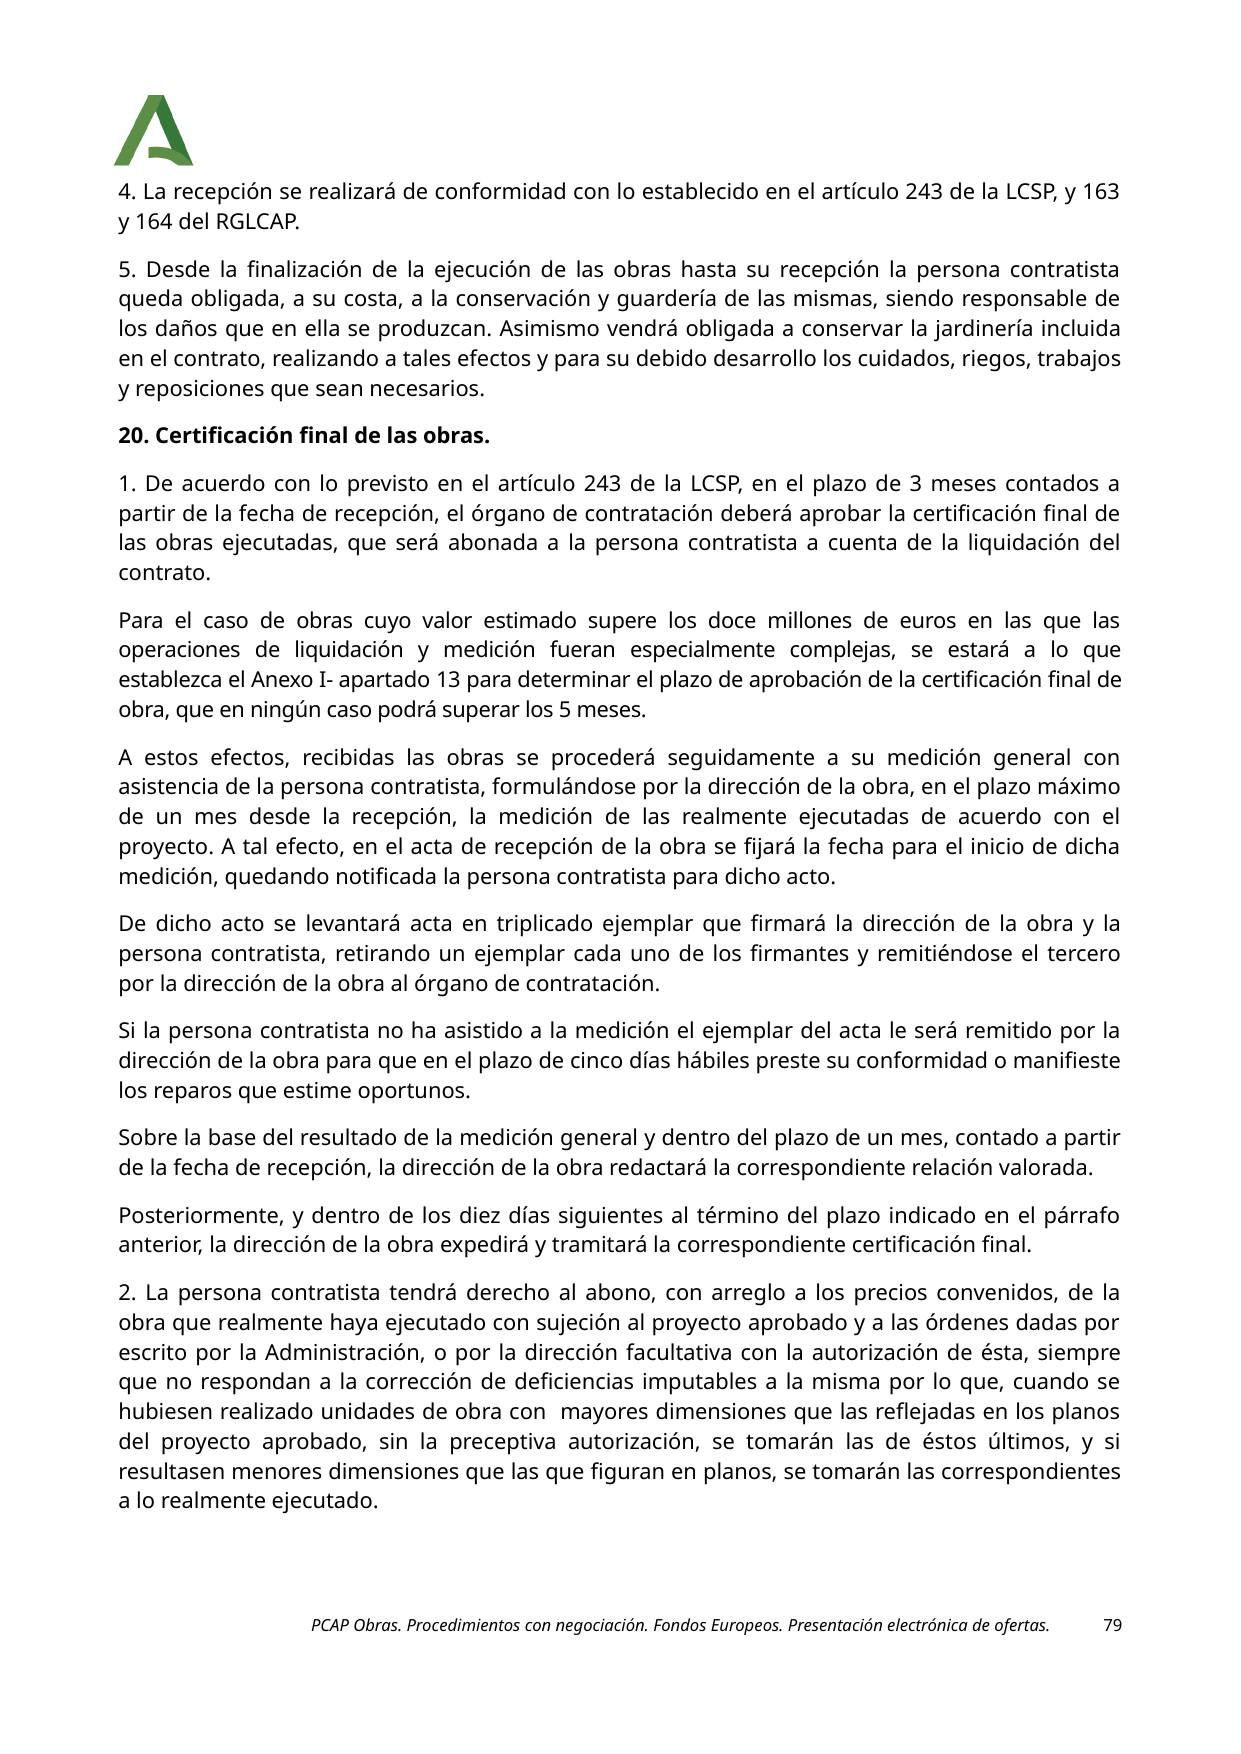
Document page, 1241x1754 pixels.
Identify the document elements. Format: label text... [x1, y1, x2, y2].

text Para el caso de obras cuyo valor estimado supere los doce millones de euros en las que las operaciones de liquidación y medición fueran especialmente complejas, se estará a lo que establezca el Anexo I- apartado 13 para determinar el plazo de aprobación de la certificación final de obra, que en ningún caso podrá superar los 5 meses. [118, 605, 1122, 724]
text Posteriormente, y dentro de los diez días siguientes al término del plazo indicado en el párrafo anterior, la dirección de la obra expedirá y tramitará la correspondiente certificación final. [118, 1200, 1122, 1259]
subtitle 20. Certificación final de las obras. [118, 420, 1122, 450]
picture [109, 90, 198, 170]
text A estos efectos, recibidas las obras se procederá seguidamente a su medición general con asistencia de la persona contratista, formulándose por la dirección de la obra, en el plazo máximo de un mes desde la recepción, la medición de las realmente ejecutadas de acuerdo con el proyecto. A tal efecto, en el acta de recepción de la obra se fijará la fecha para el inicio de dicha medición, quedando notificada la persona contratista para dicho acto. [118, 742, 1122, 891]
text Si la persona contratista no ha asistido a la medición el ejemplar del acta le será remitido por la dirección de la obra para que en el plazo de cinco días hábiles preste su conformidad o manifieste los reparos que estime oportunos. [118, 1015, 1122, 1105]
text 2. La persona contratista tendrá derecho al abono, con arreglo a los precios convenidos, de la obra que realmente haya ejecutado con sujeción al proyecto aprobado y a las órdenes dadas por escrito por la Administración, o por la dirección facultativa con la autorización de ésta, siempre que no respondan a la corrección de deficiencias imputables a la misma por lo que, cuando se hubiesen realizado unidades de obra con mayores dimensiones que las reflejadas en los planos del proyecto aprobado, sin la preceptiva autorización, se tomarán las de éstos últimos, y si resultasen menores dimensiones que las que figuran en planos, se tomarán las correspondientes a lo realmente ejecutado. [118, 1277, 1122, 1515]
text 5. Desde la finalización de la ejecución de las obras hasta su recepción la persona contratista queda obligada, a su costa, a la conservación y guardería de las mismas, siendo responsable de los daños que en ella se produzcan. Asimismo vendrá obligada a conservar la jardinería incluida en el contrato, realizando a tales efectos y para su debido desarrollo los cuidados, riegos, trabajos y reposiciones que sean necesarios. [118, 254, 1122, 403]
text Sobre la base del resultado de la medición general y dentro del plazo de un mes, contado a partir de la fecha de recepción, la dirección de la obra redactará la correspondiente relación valorada. [118, 1122, 1122, 1182]
text De dicho acto se levantará acta en triplicado ejemplar que firmará la dirección de la obra y la persona contratista, retirando un ejemplar cada uno de los firmantes y remitiéndose el tercero por la dirección de la obra al órgano de contratación. [118, 908, 1122, 998]
text 1. De acuerdo con lo previsto en el artículo 243 de la LCSP, en el plazo de 3 meses contados a partir de la fecha de recepción, el órgano de contratación deberá aprobar la certificación final de las obras ejecutadas, que será abonada a la persona contratista a cuenta de la liquidación del contrato. [118, 468, 1122, 587]
text 4. La recepción se realizará de conformidad con lo establecido en el artículo 243 de la LCSP, y 163 y 164 del RGLCAP. [118, 176, 1122, 236]
